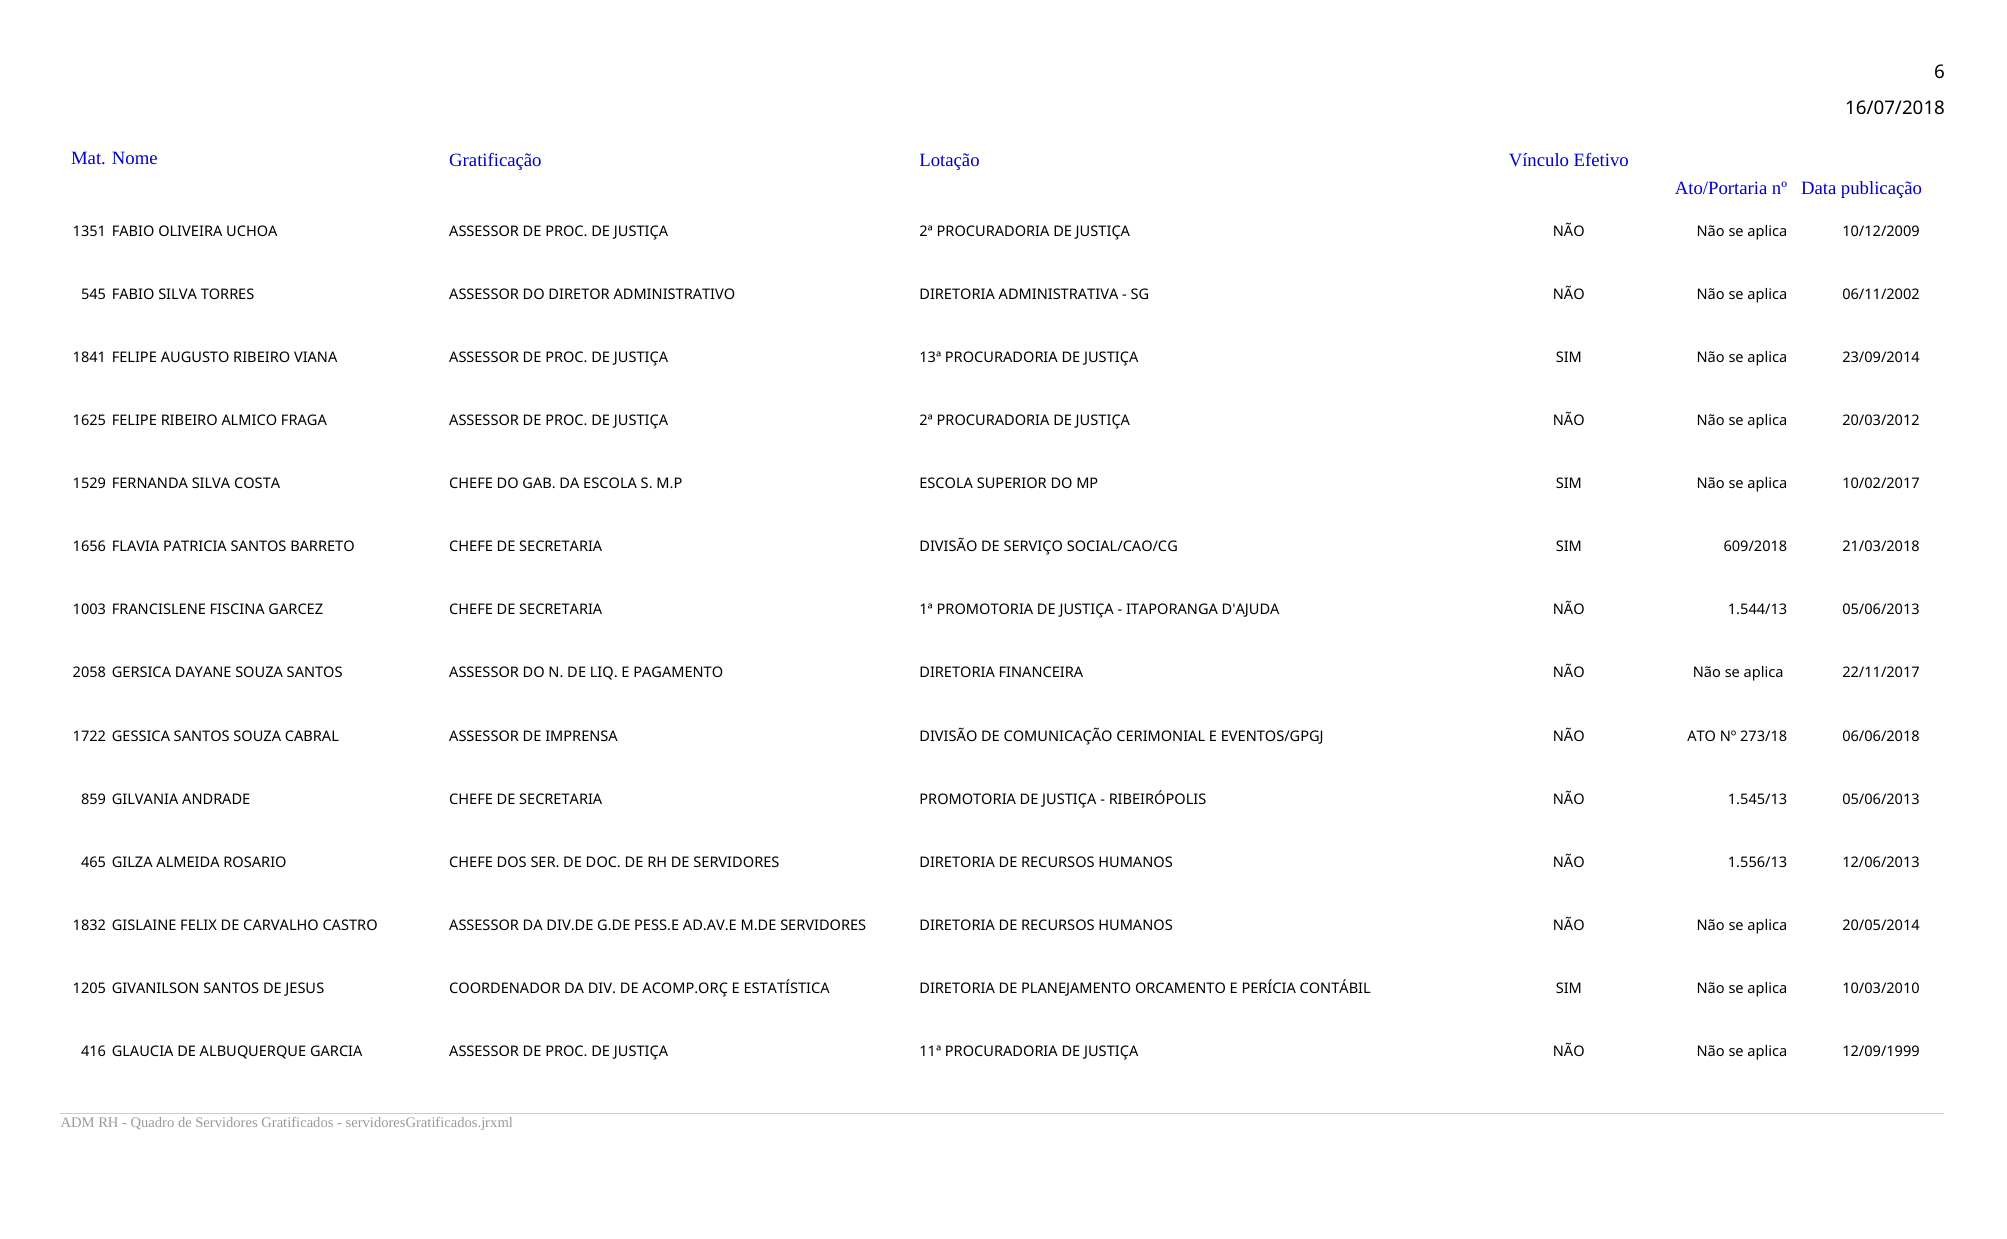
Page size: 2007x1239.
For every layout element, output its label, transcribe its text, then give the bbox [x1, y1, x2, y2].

table_cell [1486, 249, 1495, 262]
table_cell [0, 85, 2007, 91]
table_cell PROMOTORIA DE JUSTIÇA - RIBEIRÓPOLIS [919, 789, 1486, 849]
table_cell [910, 515, 919, 533]
table_cell [0, 1041, 9, 1069]
table_cell [910, 473, 919, 501]
table_cell [1642, 220, 1649, 249]
table_cell [910, 662, 919, 691]
table_cell [1486, 1070, 1495, 1083]
table_cell [106, 662, 112, 691]
table_cell [440, 375, 449, 389]
table_cell [1920, 220, 2007, 249]
table_cell [0, 628, 112, 641]
table_cell [1642, 628, 2007, 641]
table_cell GLAUCIA DE ALBUQUERQUE GARCIA [112, 1041, 440, 1101]
table_cell [1486, 515, 2007, 533]
table_cell [440, 915, 449, 943]
table_cell [1486, 768, 2007, 786]
table_cell [0, 1101, 2007, 1113]
table_cell [0, 880, 112, 894]
table_cell 13ª PROCURADORIA DE JUSTIÇA [919, 347, 1486, 407]
table_cell [1486, 978, 1495, 1006]
table_cell CHEFE DE SECRETARIA [449, 789, 910, 849]
table_cell [910, 957, 919, 975]
table_cell [1486, 389, 2007, 407]
table_cell ADM RH - Quadro de Servidores Gratificados - servidoresGratificados.jrxml [60, 1114, 1944, 1137]
table_cell [440, 768, 449, 786]
table_cell [1920, 536, 2007, 564]
table_cell SIM [1495, 473, 1642, 515]
table_cell [0, 347, 9, 375]
table_cell CHEFE DO GAB. DA ESCOLA S. M.P [449, 473, 910, 533]
table_cell [0, 704, 112, 722]
table_cell 1625 [9, 410, 106, 438]
table_cell [1486, 1083, 2007, 1101]
table_cell Lotação [919, 149, 1486, 178]
table_cell [440, 501, 449, 515]
table_cell 22/11/2017 [1793, 662, 1919, 691]
table_cell [440, 943, 449, 957]
table_cell [1642, 438, 2007, 452]
table_cell [910, 880, 919, 894]
table_cell 2ª PROCURADORIA DE JUSTIÇA [919, 410, 1486, 470]
table_cell [1642, 943, 2007, 957]
table_cell [440, 628, 449, 641]
table_cell [440, 473, 449, 501]
table_cell [1486, 641, 2007, 659]
table_cell [1922, 179, 2007, 207]
table_cell [1787, 147, 1922, 207]
table_cell [440, 662, 449, 691]
table_cell [0, 123, 2007, 146]
table_cell 21/03/2018 [1793, 536, 1919, 564]
table_cell 06/06/2018 [1793, 725, 1919, 754]
table_cell Ato/Portaria nº [1650, 177, 1787, 207]
table_cell [1486, 220, 1495, 249]
table_cell [440, 452, 449, 470]
table_cell ASSESSOR DE PROC. DE JUSTIÇA [449, 220, 910, 281]
table_cell [106, 179, 112, 207]
table_cell [1642, 852, 1649, 880]
table_cell DIRETORIA FINANCEIRA [919, 662, 1486, 722]
table_cell NÃO [1495, 662, 1642, 704]
table_cell [440, 894, 449, 912]
table_cell [440, 249, 449, 262]
table_cell [0, 943, 112, 957]
table_cell [910, 831, 919, 849]
table_cell [910, 852, 919, 880]
table_cell [910, 347, 919, 375]
table_cell [0, 599, 9, 628]
table_cell [1486, 284, 1495, 312]
table_cell ASSESSOR DO DIRETOR ADMINISTRATIVO [449, 284, 910, 344]
table_cell ASSESSOR DE PROC. DE JUSTIÇA [449, 410, 910, 470]
table_cell [910, 754, 919, 767]
table_cell [0, 375, 112, 389]
table_cell ASSESSOR DO N. DE LIQ. E PAGAMENTO [449, 662, 910, 722]
table_cell [1642, 817, 2007, 831]
table_cell [106, 473, 112, 501]
table_cell [440, 565, 449, 578]
table_cell [1486, 704, 2007, 722]
table_cell [440, 725, 449, 754]
table_cell [910, 943, 919, 957]
table_cell CHEFE DE SECRETARIA [449, 536, 910, 596]
table_cell [0, 179, 44, 207]
table_cell [1642, 1070, 2007, 1083]
table_cell 1205 [9, 978, 106, 1006]
table_cell 1.545/13 [1650, 789, 1787, 817]
table_cell [199, 179, 449, 207]
table_cell [1486, 662, 1495, 691]
table_cell [1486, 410, 1495, 438]
table_cell [0, 565, 112, 578]
table_cell 1841 [9, 347, 106, 375]
table_cell Não se aplica [1650, 220, 1787, 249]
table_cell [1642, 789, 1649, 817]
table_cell [1642, 754, 2007, 767]
table_cell [1920, 662, 2007, 691]
table_cell 1003 [9, 599, 106, 628]
table_cell [0, 691, 112, 704]
table_cell [0, 915, 9, 943]
table_cell [1642, 501, 2007, 515]
table_cell 20/03/2012 [1793, 410, 1919, 438]
table_cell 416 [9, 1041, 106, 1069]
table_cell [1486, 725, 1495, 754]
table_cell [440, 1083, 449, 1101]
table_cell [106, 410, 112, 438]
table_cell 05/06/2013 [1793, 599, 1919, 628]
table_cell [440, 220, 449, 249]
table_cell [0, 641, 112, 659]
table_cell [1486, 438, 1495, 452]
table_cell [0, 209, 2007, 217]
table_cell [106, 599, 112, 628]
table_cell [1787, 599, 1792, 628]
table_cell Não se aplica [1650, 347, 1787, 375]
table_cell [440, 284, 449, 312]
table_cell [1642, 179, 1649, 207]
table_cell [1787, 284, 1792, 312]
table_cell [44, 147, 106, 207]
table_cell [440, 263, 449, 281]
table_cell [1787, 662, 1792, 691]
table_cell [910, 628, 919, 641]
table_cell [0, 754, 112, 767]
table_cell [1486, 312, 1495, 326]
table_cell [1787, 725, 1792, 754]
table_cell [440, 704, 449, 722]
table_cell [0, 515, 112, 533]
table_cell [910, 978, 919, 1006]
table_cell [910, 220, 919, 249]
table_cell [1486, 473, 1495, 501]
table_cell [1486, 852, 1495, 880]
table_header [1650, 147, 1787, 177]
table_cell 10/02/2017 [1793, 473, 1919, 501]
table_cell [440, 641, 449, 659]
table_cell [0, 978, 9, 1006]
table_cell [1642, 1006, 2007, 1020]
table_cell [910, 312, 919, 326]
table_cell [440, 957, 449, 975]
table_cell [106, 915, 112, 943]
table_cell [1642, 149, 1649, 177]
table_cell [0, 1113, 60, 1137]
table_cell [106, 1041, 112, 1069]
table_cell DIVISÃO DE SERVIÇO SOCIAL/CAO/CG [919, 536, 1486, 596]
table_cell FLAVIA PATRICIA SANTOS BARRETO [112, 536, 440, 596]
table_cell Não se aplica [1650, 410, 1787, 438]
table_cell GILZA ALMEIDA ROSARIO [112, 852, 440, 912]
table_cell 2058 [9, 662, 106, 691]
table_cell [1642, 249, 2007, 262]
table_cell SIM [1495, 978, 1642, 1020]
table_cell [910, 691, 919, 704]
table_header Nome [112, 147, 199, 177]
table_cell [0, 501, 112, 515]
table_cell [106, 220, 112, 249]
table_cell [440, 754, 449, 767]
table_cell [910, 725, 919, 754]
table_cell FELIPE AUGUSTO RIBEIRO VIANA [112, 347, 440, 407]
table_cell NÃO [1495, 220, 1642, 262]
table_cell [910, 179, 919, 207]
table_cell [910, 536, 919, 564]
table_cell NÃO [1495, 852, 1642, 894]
table_cell [1642, 410, 1649, 438]
table_cell [1920, 284, 2007, 312]
table_cell [910, 1006, 919, 1020]
table_cell [1486, 1041, 1495, 1069]
table_cell [910, 284, 919, 312]
table_cell 12/09/1999 [1793, 1041, 1919, 1069]
table_cell [440, 389, 449, 407]
table_cell 10/03/2010 [1793, 978, 1919, 1006]
table_cell ASSESSOR DA DIV.DE G.DE PESS.E AD.AV.E M.DE SERVIDORES [449, 915, 910, 975]
table_cell COORDENADOR DA DIV. DE ACOMP.ORÇ E ESTATÍSTICA [449, 978, 910, 1038]
table_cell [440, 831, 449, 849]
table_cell [0, 725, 9, 754]
table_cell GISLAINE FELIX DE CARVALHO CASTRO [112, 915, 440, 975]
table_cell [1920, 473, 2007, 501]
table_cell [919, 147, 1486, 207]
table_cell [1920, 978, 2007, 1006]
table_cell [0, 410, 9, 438]
table_cell [910, 249, 919, 262]
table_cell 6 [1790, 59, 1944, 85]
table_cell [1642, 978, 1649, 1006]
table_cell [1486, 501, 1495, 515]
table_cell [1642, 691, 2007, 704]
table_cell 23/09/2014 [1793, 347, 1919, 375]
table_cell [1642, 565, 2007, 578]
table_cell 859 [9, 789, 106, 817]
table_cell Não se aplica [1650, 662, 1787, 691]
table_cell [440, 789, 449, 817]
table_cell [910, 1070, 919, 1083]
table_cell [1486, 915, 1495, 943]
table_cell [1642, 536, 1649, 564]
table_cell 1656 [9, 536, 106, 564]
table_cell [1486, 263, 2007, 281]
table_cell [0, 789, 9, 817]
table_cell [0, 59, 1790, 85]
table_cell [1787, 789, 1792, 817]
table_cell 20/05/2014 [1793, 915, 1919, 943]
table_cell Gratificação [449, 149, 910, 178]
table_cell [1787, 220, 1792, 249]
table_cell [440, 817, 449, 831]
table_cell ASSESSOR DE PROC. DE JUSTIÇA [449, 1041, 910, 1101]
table_cell [0, 1083, 112, 1101]
table_cell Não se aplica [1650, 915, 1787, 943]
table_cell Não se aplica [1650, 1041, 1787, 1069]
table_cell [106, 978, 112, 1006]
table_cell [440, 347, 449, 375]
table_cell ESCOLA SUPERIOR DO MP [919, 473, 1486, 533]
table_cell [440, 1041, 449, 1069]
table_cell [106, 284, 112, 312]
table_cell [0, 326, 112, 344]
table_cell [449, 147, 910, 207]
table_cell [0, 831, 112, 849]
table_cell [910, 915, 919, 943]
table_cell [910, 501, 919, 515]
table_cell [106, 725, 112, 754]
table_cell [1486, 1020, 2007, 1038]
table_cell 2ª PROCURADORIA DE JUSTIÇA [919, 220, 1486, 281]
table_cell [910, 768, 919, 786]
table_cell [910, 641, 919, 659]
table_cell Não se aplica [1650, 284, 1787, 312]
table_cell [106, 536, 112, 564]
table_cell [910, 578, 919, 596]
table_cell [1642, 599, 1649, 628]
table_cell 1.544/13 [1650, 599, 1787, 628]
table_cell [910, 1083, 919, 1101]
table_cell [440, 410, 449, 438]
table_cell [1486, 452, 2007, 470]
table_cell [1486, 957, 2007, 975]
table_cell [1642, 915, 1649, 943]
table_cell [910, 452, 919, 470]
table_cell [1486, 375, 1495, 389]
table_cell [1920, 599, 2007, 628]
table_cell [0, 768, 112, 786]
table_cell 609/2018 [1650, 536, 1787, 564]
table_cell [440, 880, 449, 894]
table_cell NÃO [1495, 789, 1642, 831]
table_cell [440, 1020, 449, 1038]
table_cell [1920, 915, 2007, 943]
table_cell [0, 1070, 112, 1083]
table_cell [112, 147, 199, 207]
table_cell NÃO [1495, 599, 1642, 641]
table_cell [1642, 1041, 1649, 1069]
table_cell [440, 691, 449, 704]
table_cell [106, 852, 112, 880]
table_cell [106, 149, 112, 177]
table_cell 05/06/2013 [1793, 789, 1919, 817]
table_cell [0, 578, 112, 596]
table_cell [440, 978, 449, 1006]
table_cell [1787, 536, 1792, 564]
table_cell [1486, 565, 1495, 578]
table_cell [440, 852, 449, 880]
table_cell [1486, 789, 1495, 817]
table_cell [1486, 831, 2007, 849]
table_cell [910, 817, 919, 831]
table_cell 11ª PROCURADORIA DE JUSTIÇA [919, 1041, 1486, 1101]
table_cell [440, 1006, 449, 1020]
table_cell [440, 578, 449, 596]
table_cell [910, 704, 919, 722]
table_cell [1486, 326, 2007, 344]
table_cell DIRETORIA ADMINISTRATIVA - SG [919, 284, 1486, 344]
table_cell [1787, 1041, 1792, 1069]
table_cell NÃO [1495, 725, 1642, 767]
table_cell [1486, 943, 1495, 957]
table_cell 16/07/2018 [1790, 95, 1944, 123]
table_cell 10/12/2009 [1793, 220, 1919, 249]
table_cell [1642, 880, 2007, 894]
table_cell [1642, 375, 2007, 389]
table_cell [1920, 725, 2007, 754]
table_cell [910, 149, 919, 177]
table_cell FELIPE RIBEIRO ALMICO FRAGA [112, 410, 440, 470]
table_cell NÃO [1495, 284, 1642, 326]
table_cell DIVISÃO DE COMUNICAÇÃO CERIMONIAL E EVENTOS/GPGJ [919, 725, 1486, 786]
table_cell [1486, 578, 2007, 596]
table_cell Data publicação [1787, 177, 1922, 207]
table_cell [910, 565, 919, 578]
table_cell [440, 326, 449, 344]
table_cell GESSICA SANTOS SOUZA CABRAL [112, 725, 440, 786]
table_cell 12/06/2013 [1793, 852, 1919, 880]
table_cell [1642, 662, 1649, 691]
table_cell [0, 220, 9, 249]
table_cell [1920, 410, 2007, 438]
table_cell [440, 536, 449, 564]
table_cell SIM [1495, 536, 1642, 578]
table_cell [910, 789, 919, 817]
table_cell [910, 263, 919, 281]
table_cell [0, 662, 9, 691]
table_cell FABIO OLIVEIRA UCHOA [112, 220, 440, 281]
table_cell [1486, 628, 1495, 641]
table_header Mat. [44, 147, 106, 177]
table_cell 1ª PROMOTORIA DE JUSTIÇA - ITAPORANGA D'AJUDA [919, 599, 1486, 659]
table_cell NÃO [1495, 410, 1642, 452]
table_cell 1351 [9, 220, 106, 249]
table_cell 1832 [9, 915, 106, 943]
table_cell [1642, 347, 1649, 375]
table_cell [1787, 915, 1792, 943]
table_cell Não se aplica [1650, 978, 1787, 1006]
table_cell [910, 410, 919, 438]
table_cell [0, 312, 112, 326]
table_cell 1529 [9, 473, 106, 501]
table_cell [910, 326, 919, 344]
table_cell [1486, 1006, 1495, 1020]
table_cell 06/11/2002 [1793, 284, 1919, 312]
table_cell [0, 452, 112, 470]
table_cell CHEFE DOS SER. DE DOC. DE RH DE SERVIDORES [449, 852, 910, 912]
table_cell GIVANILSON SANTOS DE JESUS [112, 978, 440, 1038]
table_cell [910, 375, 919, 389]
table_cell [1787, 347, 1792, 375]
table_cell [1642, 284, 1649, 312]
table_cell [440, 599, 449, 628]
table_cell [0, 1020, 112, 1038]
table_cell [1650, 147, 1787, 207]
table_cell [1787, 852, 1792, 880]
table_cell [440, 515, 449, 533]
table_cell 545 [9, 284, 106, 312]
table_cell [0, 249, 112, 262]
table_cell [1642, 725, 1649, 754]
table_header [1787, 147, 1922, 177]
table_cell [0, 473, 9, 501]
table_cell [1920, 789, 2007, 817]
table_cell Vínculo Efetivo [1495, 149, 1642, 178]
table_cell [1920, 347, 2007, 375]
table_cell SIM [1495, 347, 1642, 389]
table_cell [1920, 852, 2007, 880]
table_cell [1486, 817, 1495, 831]
table_cell 465 [9, 852, 106, 880]
table_cell [1920, 1041, 2007, 1069]
table_cell [910, 389, 919, 407]
table_cell [1945, 95, 2007, 123]
table_cell [1486, 347, 1495, 375]
table_cell 1.556/13 [1650, 852, 1787, 880]
table_cell [1642, 473, 1649, 501]
table_cell [910, 1041, 919, 1069]
table_cell 1722 [9, 725, 106, 754]
table_cell [440, 438, 449, 452]
table_cell ATO Nº 273/18 [1650, 725, 1787, 754]
table_cell [1642, 312, 2007, 326]
table_cell ASSESSOR DE IMPRENSA [449, 725, 910, 786]
table_cell [106, 347, 112, 375]
table_cell DIRETORIA DE RECURSOS HUMANOS [919, 915, 1486, 975]
table_cell [0, 817, 112, 831]
table_cell [1922, 149, 2007, 177]
table_cell [910, 1020, 919, 1038]
table_cell GERSICA DAYANE SOUZA SANTOS [112, 662, 440, 722]
table_cell [1486, 599, 1495, 628]
table_cell [1486, 894, 2007, 912]
table_cell [0, 95, 1790, 123]
table_cell [0, 536, 9, 564]
table_cell [910, 438, 919, 452]
table_cell FRANCISLENE FISCINA GARCEZ [112, 599, 440, 659]
table_cell Não se aplica [1650, 473, 1787, 501]
table_cell ASSESSOR DE PROC. DE JUSTIÇA [449, 347, 910, 407]
table_cell DIRETORIA DE RECURSOS HUMANOS [919, 852, 1486, 912]
table_cell [1787, 978, 1792, 1006]
table_cell [1945, 59, 2007, 85]
table_cell [0, 389, 112, 407]
table_cell NÃO [1495, 1041, 1642, 1083]
table_cell [0, 149, 44, 177]
table_header [0, 0, 2007, 57]
table_cell [0, 284, 9, 312]
table_cell [1486, 149, 1495, 177]
table_cell [0, 852, 9, 880]
table_cell [1787, 473, 1792, 501]
table_cell [0, 1006, 112, 1020]
table_cell [1486, 880, 1495, 894]
table_cell [0, 263, 112, 281]
table_cell FERNANDA SILVA COSTA [112, 473, 440, 533]
table_cell [1486, 754, 1495, 767]
table_cell [910, 894, 919, 912]
table_cell [910, 599, 919, 628]
table_cell NÃO [1495, 915, 1642, 957]
table_cell [1945, 1113, 2007, 1137]
table_cell [0, 894, 112, 912]
table_cell [0, 438, 112, 452]
table_cell [1495, 147, 1642, 207]
table_cell [199, 149, 449, 177]
table_cell [1486, 179, 1495, 207]
table_cell DIRETORIA DE PLANEJAMENTO ORCAMENTO E PERÍCIA CONTÁBIL [919, 978, 1486, 1038]
table_cell [0, 957, 112, 975]
table_cell FABIO SILVA TORRES [112, 284, 440, 344]
table_cell GILVANIA ANDRADE [112, 789, 440, 849]
table_cell [440, 312, 449, 326]
table_cell CHEFE DE SECRETARIA [449, 599, 910, 659]
table_cell [440, 1070, 449, 1083]
table_cell [1787, 410, 1792, 438]
table_cell [1486, 691, 1495, 704]
table_cell [1486, 536, 1495, 564]
table_cell [106, 789, 112, 817]
